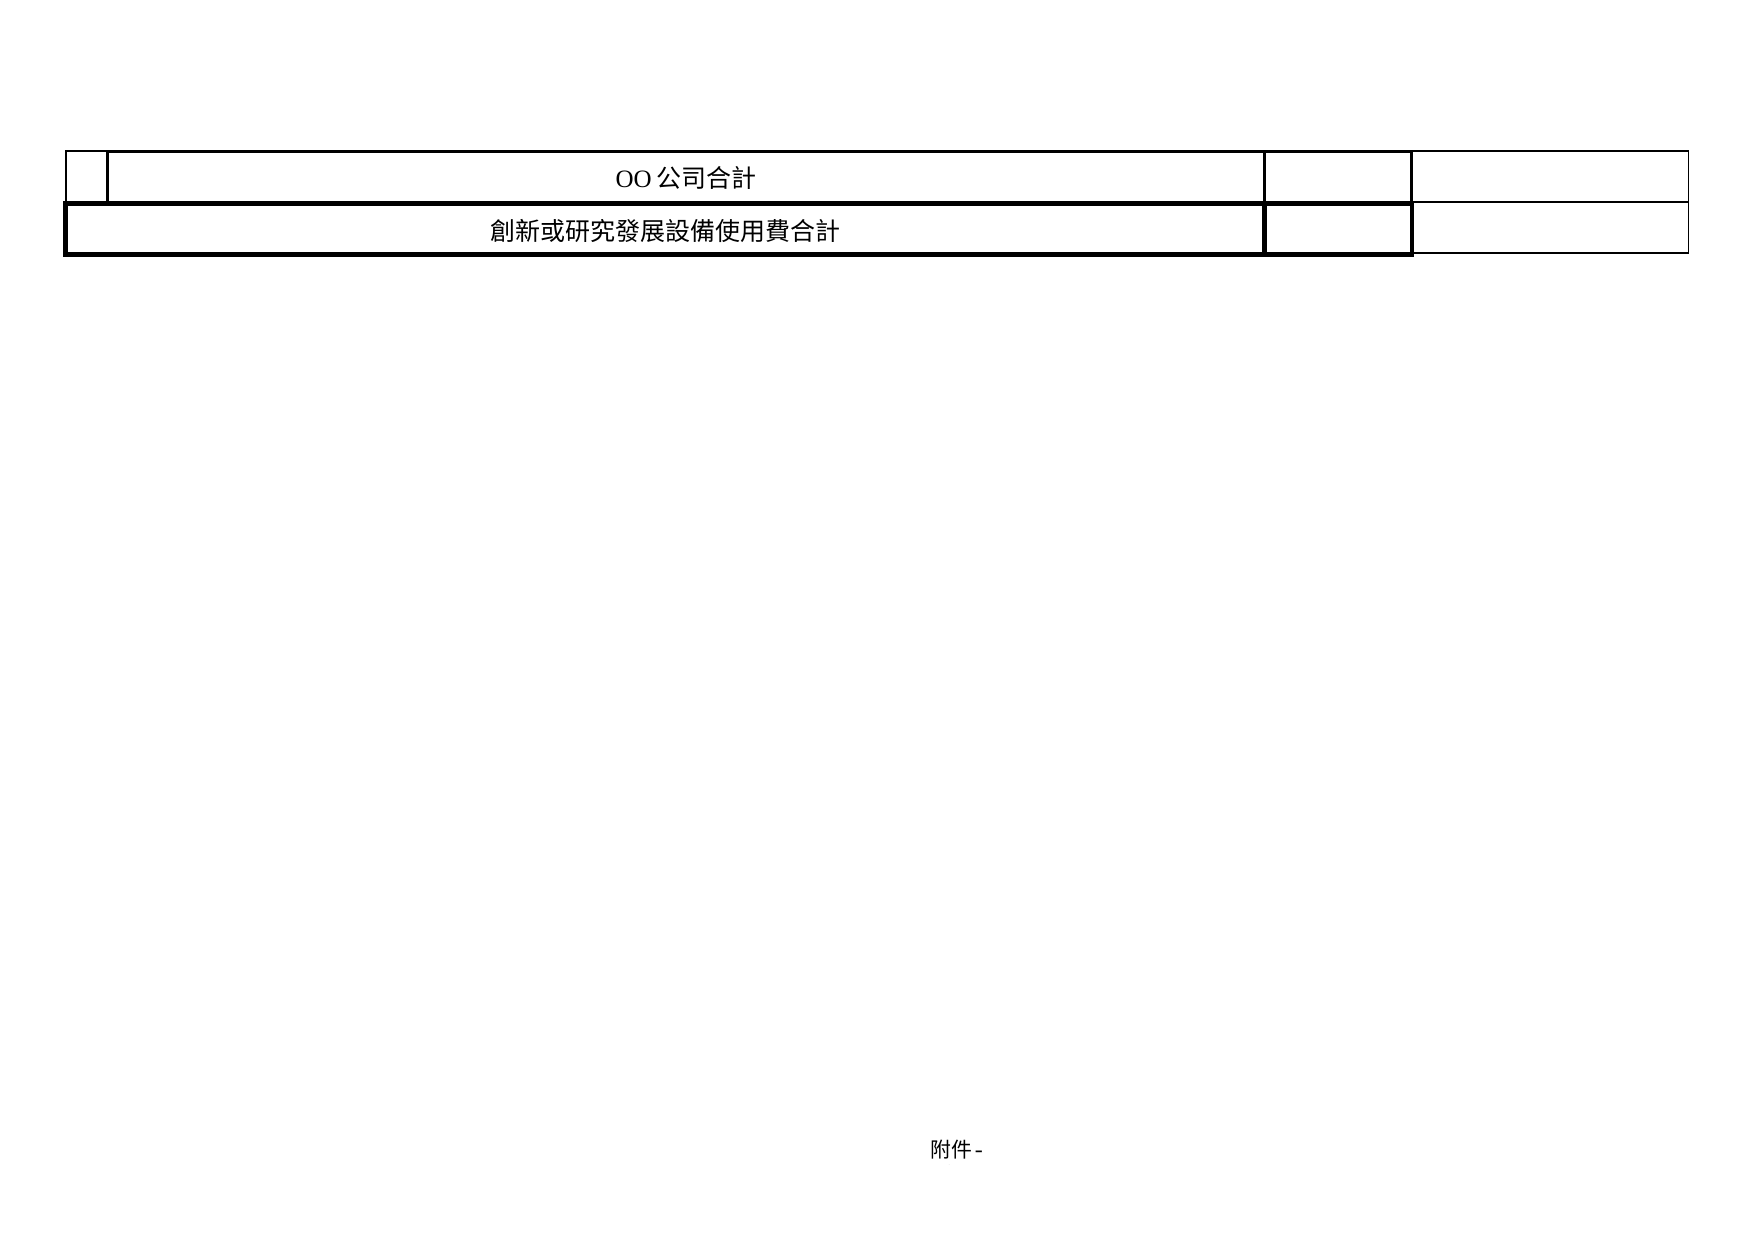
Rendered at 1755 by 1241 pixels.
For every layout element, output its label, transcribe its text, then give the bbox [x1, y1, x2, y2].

table_cell [67, 152, 106, 201]
table_cell [1267, 206, 1410, 252]
table_cell [1413, 152, 1688, 201]
table_cell 創新或研究發展設備使用費合計 [68, 206, 1262, 252]
table_cell [1414, 203, 1688, 252]
table_cell OO公司合計 [109, 153, 1263, 201]
table_cell [1266, 153, 1410, 201]
